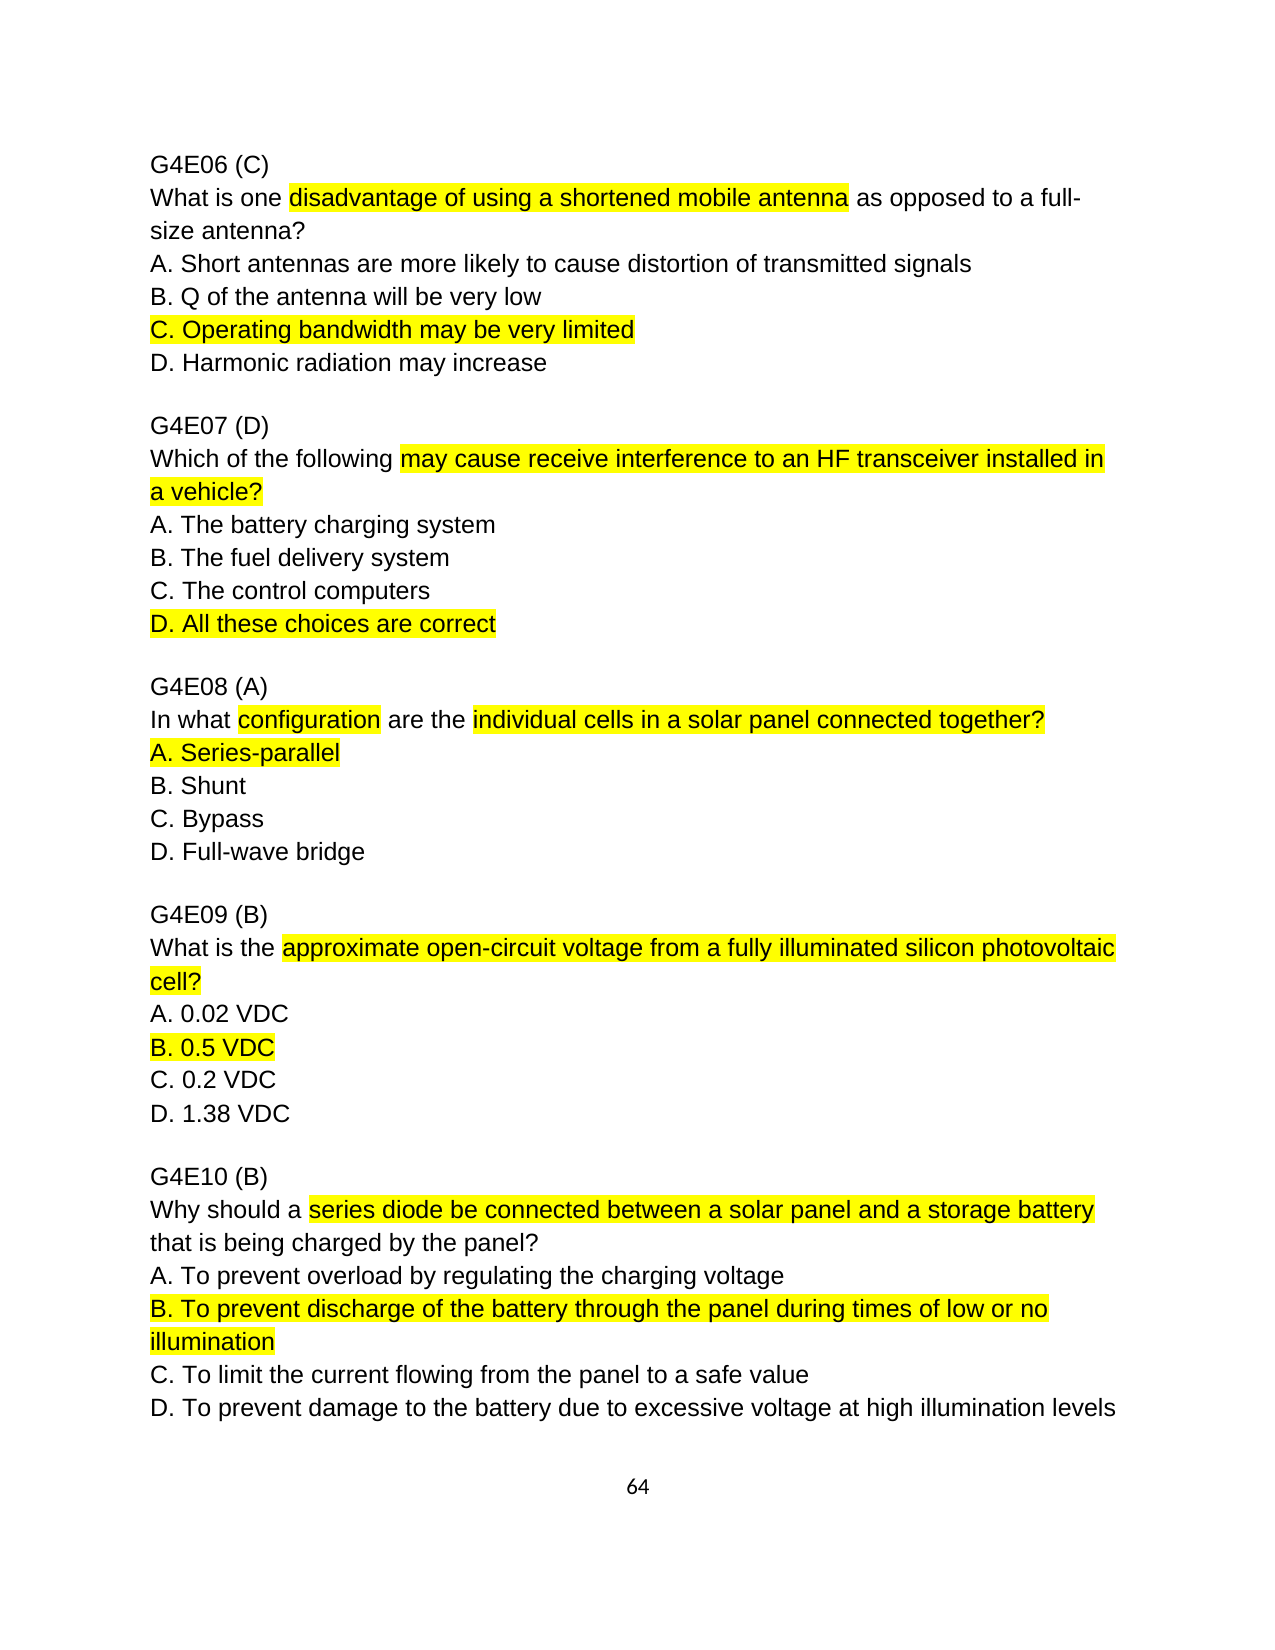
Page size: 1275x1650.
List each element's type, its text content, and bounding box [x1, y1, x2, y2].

text G4E06 (C) What is one disadvantage of using a shortened mobile antenna as opposed to a full-size antenna? A. Short antennas are more likely to cause distortion of transmitted signals B. Q of the antenna will be very low C. Operating bandwidth may be very limited D. Harmonic radiation may increase [150, 150, 1125, 377]
text G4E07 (D) Which of the following may cause receive interference to an HF transceiver installed in a vehicle? A. The battery charging system B. The fuel delivery system C. The control computers D. All these choices are correct [150, 411, 1125, 638]
text G4E08 (A) In what configuration are the individual cells in a solar panel connected together? A. Series-parallel B. Shunt C. Bypass D. Full-wave bridge [150, 672, 1125, 866]
text G4E09 (B) What is the approximate open-circuit voltage from a fully illuminated silicon photovoltaic cell? A. 0.02 VDC B. 0.5 VDC C. 0.2 VDC D. 1.38 VDC [150, 900, 1125, 1127]
text G4E10 (B) Why should a series diode be connected between a solar panel and a storage battery that is being charged by the panel? A. To prevent overload by regulating the charging voltage B. To prevent discharge of the battery through the panel during times of low or no illumination C. To limit the current flowing from the panel to a safe value D. To prevent damage to the battery due to excessive voltage at high illumination levels [150, 1162, 1125, 1421]
